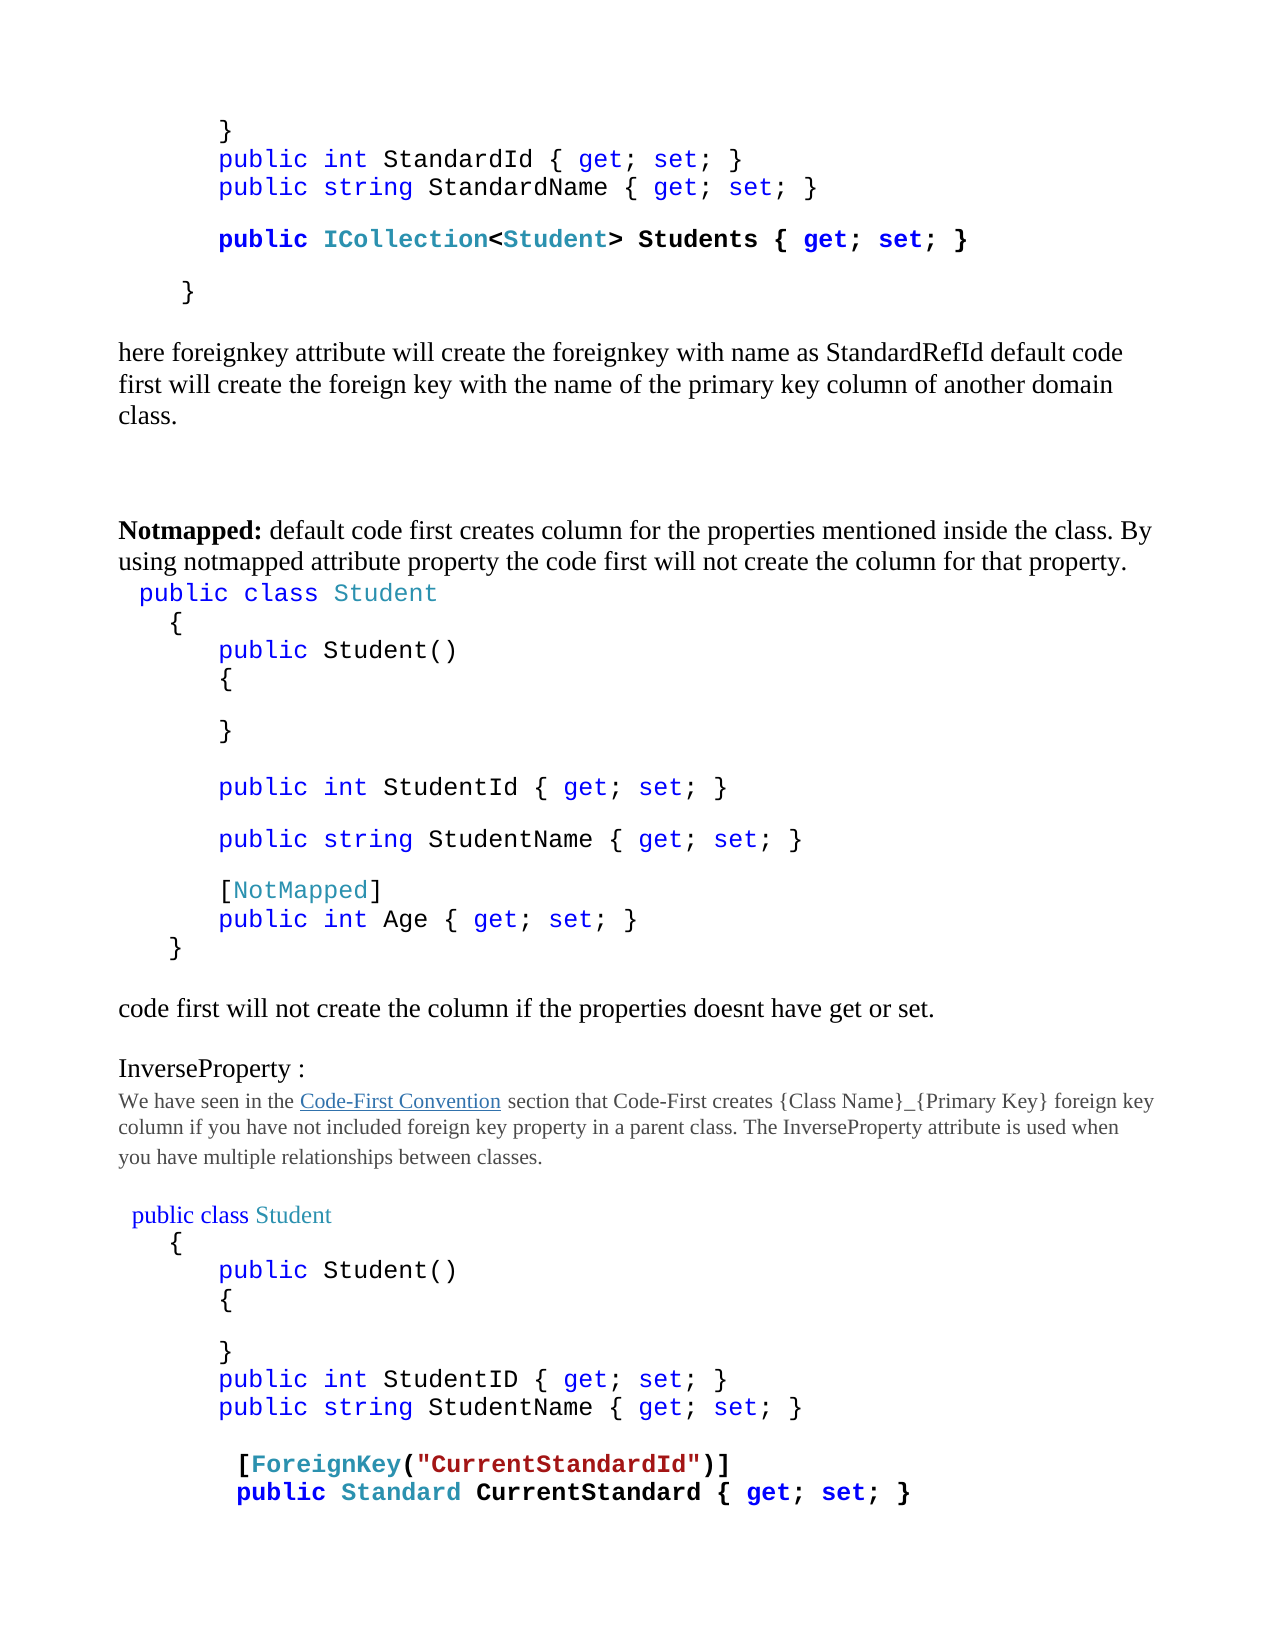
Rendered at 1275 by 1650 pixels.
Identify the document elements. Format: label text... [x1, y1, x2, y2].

text { [118, 609, 1157, 637]
text public Student() [118, 1258, 1157, 1286]
text We have seen in the Code-First Convention section that Code-First creates {Class Name}_{Primary Key} foreign key column if you have not included foreign key property in a parent class. The InverseProperty attribute is used when you have multiple relationships between classes. [118, 1083, 1157, 1170]
text public int StudentID { get; set; } [118, 1367, 1157, 1395]
text { [118, 1286, 1157, 1314]
text public int Age { get; set; } [118, 906, 1157, 935]
text } [118, 118, 1157, 146]
text InverseProperty : [118, 1052, 1157, 1083]
text } [118, 718, 1157, 746]
text public string StudentName { get; set; } [118, 826, 1157, 854]
text [ForeignKey("CurrentStandardId")] [118, 1451, 1157, 1479]
text public string StudentName { get; set; } [118, 1395, 1157, 1423]
text public ICollection<Student> Students { get; set; } [118, 227, 1157, 255]
text { [118, 666, 1157, 694]
text } [118, 1338, 1157, 1367]
text Notmapped: default code first creates column for the properties mentioned inside the class. By using notmapped attribute property the code first will not create the column for that property. [118, 514, 1157, 576]
text } [118, 279, 1157, 307]
text here foreignkey attribute will create the foreignkey with name as StandardRefId default code first will create the foreign key with the name of the primary key column of another domain class. [118, 337, 1157, 430]
text public class Student [118, 576, 1157, 609]
text { [118, 1229, 1157, 1258]
text public class Student [118, 1198, 1157, 1229]
text public Standard CurrentStandard { get; set; } [118, 1479, 1157, 1508]
text public string StandardName { get; set; } [118, 175, 1157, 203]
text code first will not create the column if the properties doesnt have get or set. [118, 993, 1157, 1024]
text public int StandardId { get; set; } [118, 146, 1157, 175]
text } [118, 935, 1157, 963]
text [NotMapped] [118, 878, 1157, 906]
text public Student() [118, 637, 1157, 666]
text public int StudentId { get; set; } [118, 774, 1157, 802]
